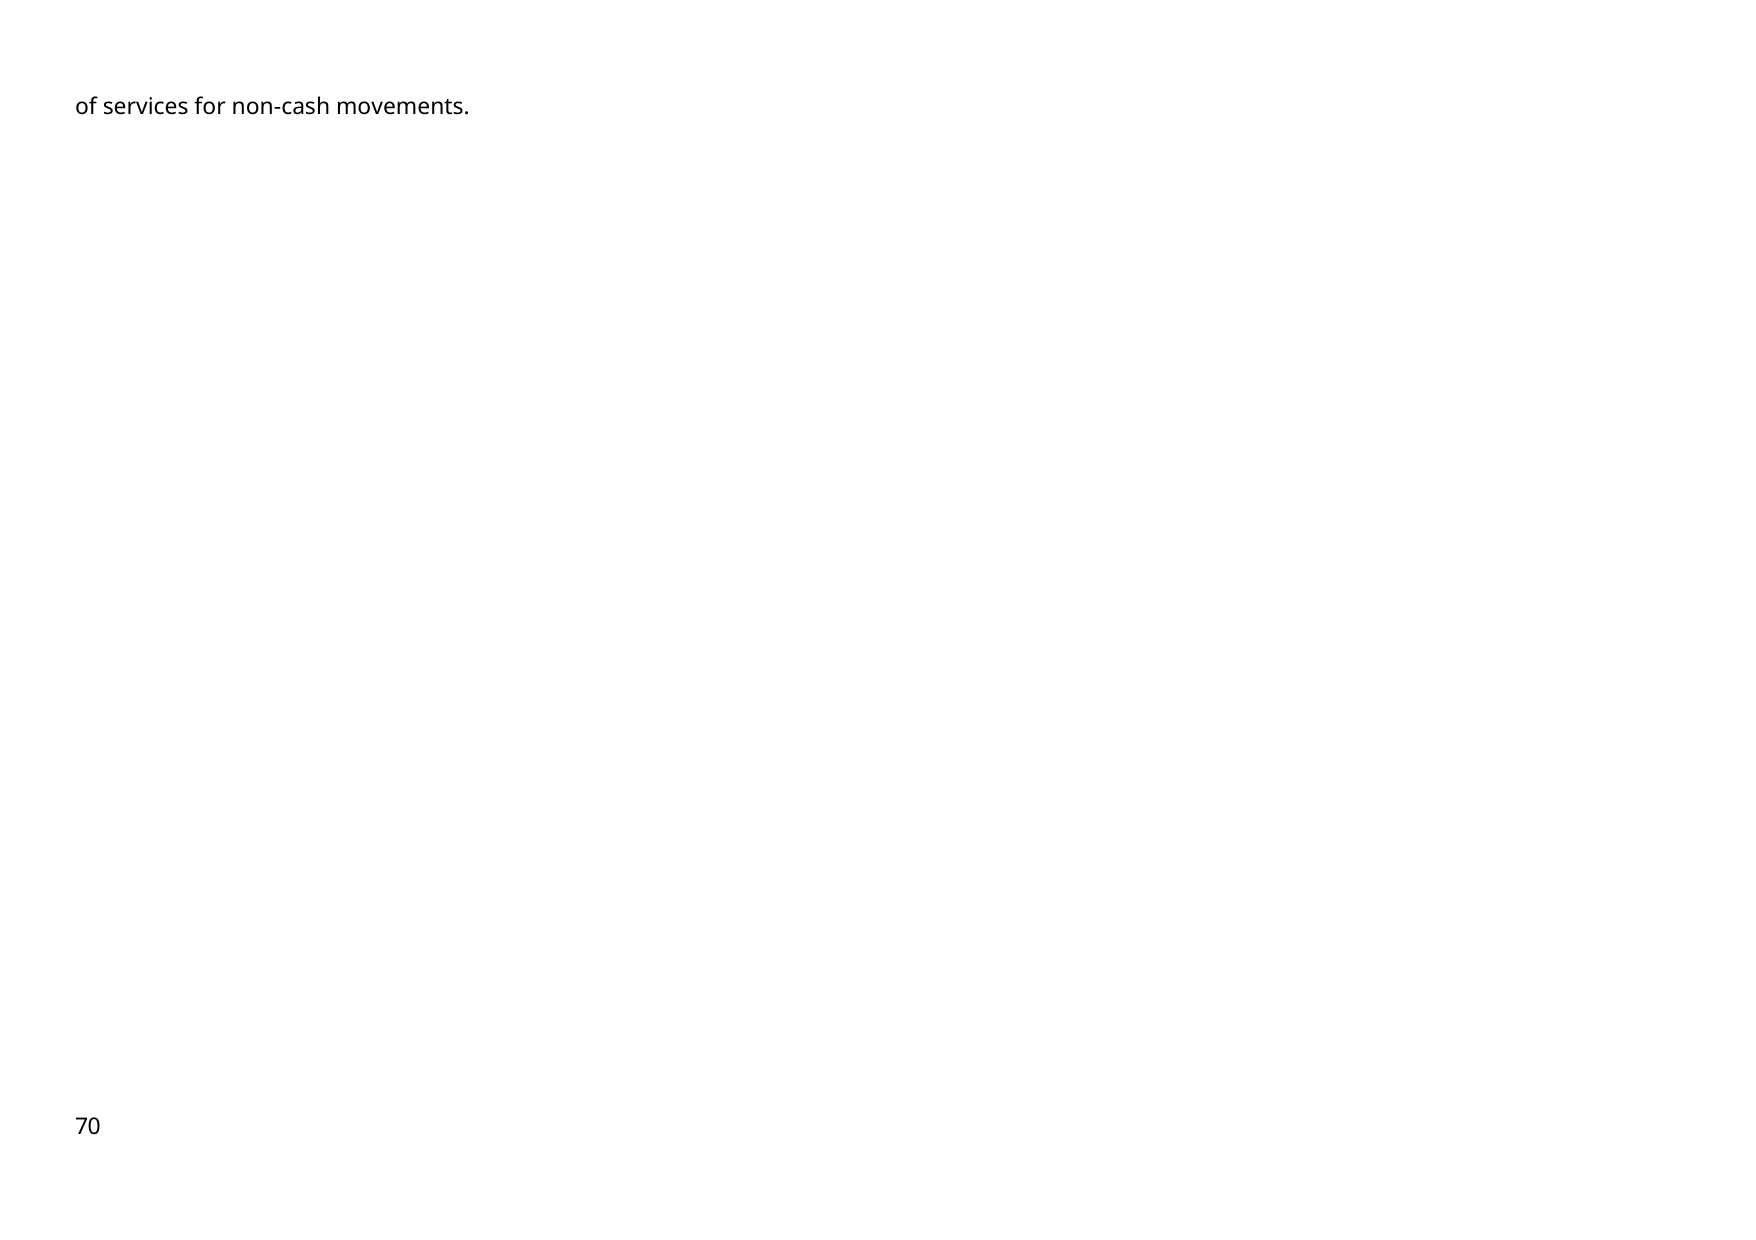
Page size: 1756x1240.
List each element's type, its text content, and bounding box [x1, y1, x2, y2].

text of services for non-cash movements. [75, 89, 1681, 121]
